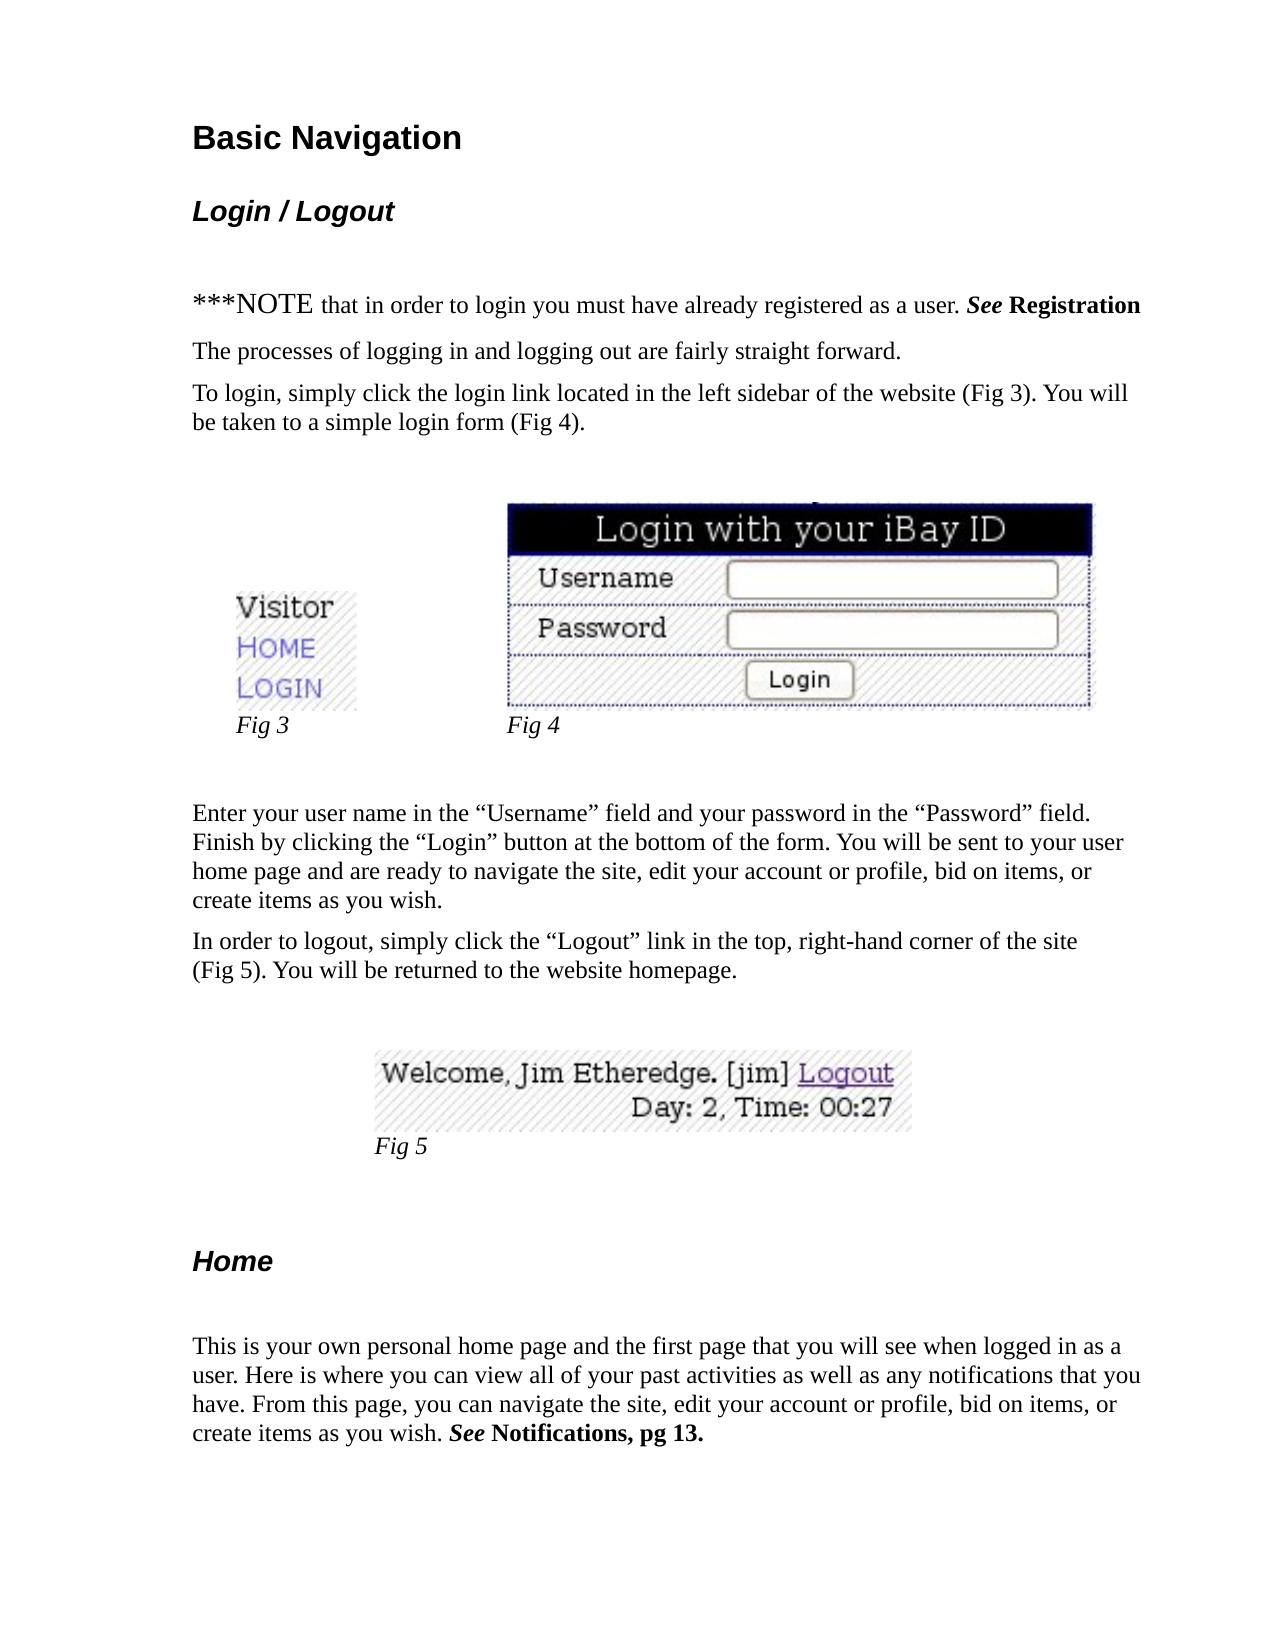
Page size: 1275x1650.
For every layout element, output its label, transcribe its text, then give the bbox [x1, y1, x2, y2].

subtitle Basic Navigation [118, 118, 1157, 157]
text In order to logout, simply click the “Logout” link in the top, right-hand corner of the site (Fig 5). You will be returned to the website homepage. [118, 926, 1157, 983]
picture [506, 502, 1097, 711]
text The processes of logging in and logging out are fairly straight forward. [118, 332, 1157, 366]
text ***NOTE that in order to login you must have already registered as a user. See Registration [118, 286, 1157, 320]
text Enter your user name in the “Username” field and your password in the “Password” field. Finish by clicking the “Login” button at the bottom of the form. You will be sent to your user home page and are ready to navigate the site, edit your account or profile, bid on items, or create items as you wish. [118, 798, 1157, 913]
subtitle Home [118, 1244, 1157, 1278]
picture [374, 1050, 913, 1132]
text To login, simply click the login link located in the left sidebar of the website (Fig 3). You will be taken to a simple login form (Fig 4). [118, 378, 1157, 436]
text Fig 5 [374, 1132, 912, 1160]
picture [236, 591, 357, 711]
subtitle Login / Logout [118, 194, 1157, 228]
text This is your own personal home page and the first page that you will see when logged in as a user. Here is where you can view all of your past activities as well as any notifications that you have. From this page, you can navigate the site, edit your account or profile, bid on items, or create items as you wish. See Notifications, pg 13. [118, 1331, 1157, 1446]
text Fig 4 [507, 711, 1096, 739]
text Fig 3 [236, 711, 357, 739]
